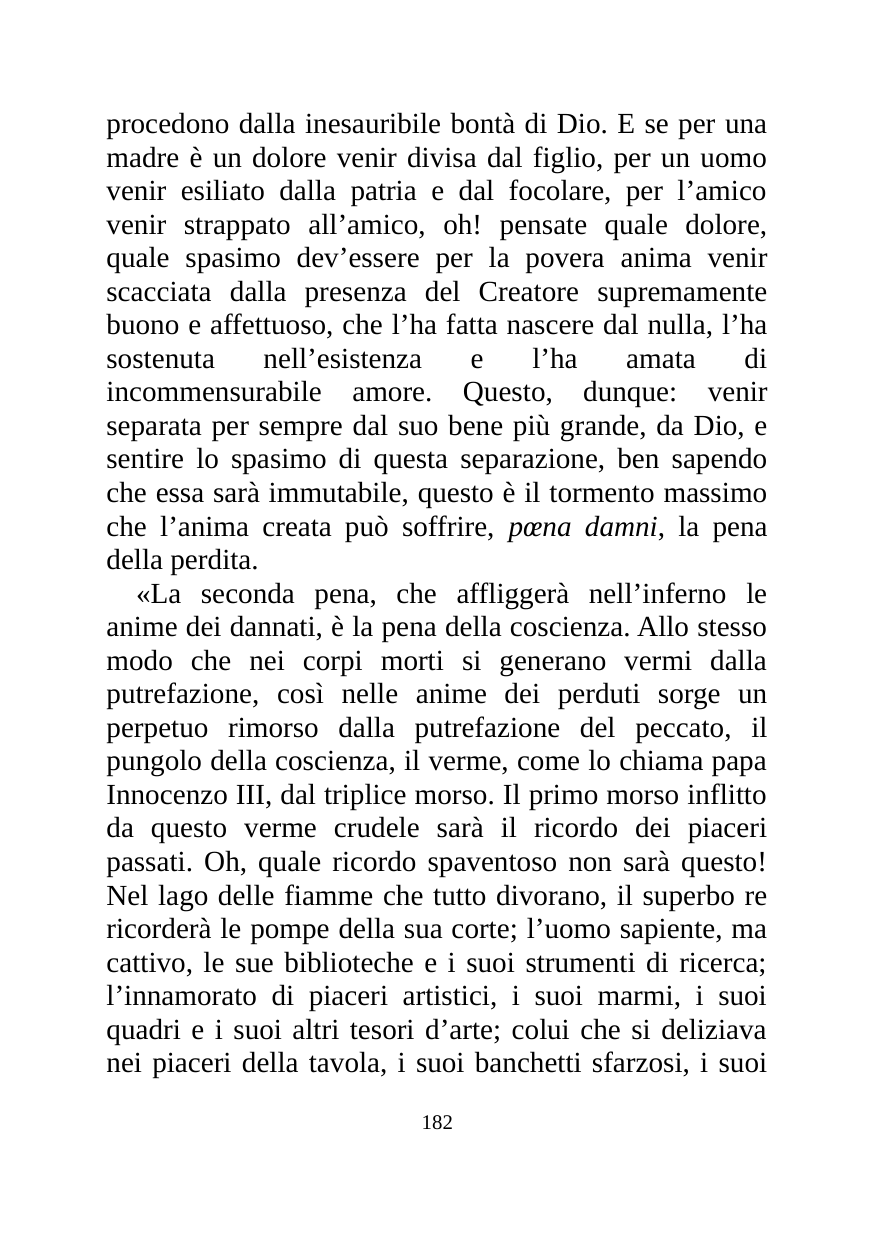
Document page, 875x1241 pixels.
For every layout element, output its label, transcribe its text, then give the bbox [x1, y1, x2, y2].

text procedono dalla inesauribile bontà di Dio. E se per una madre è un dolore venir divisa dal figlio, per un uomo venir esiliato dalla patria e dal focolare, per l’amico venir strappato all’amico, oh! pensate quale dolore, quale spasimo dev’essere per la povera anima venir scacciata dalla presenza del Creatore supremamente buono e affettuoso, che l’ha fatta nascere dal nulla, l’ha sostenuta nell’esistenza e l’ha amata di incommensurabile amore. Questo, dunque: venir separata per sempre dal suo bene più grande, da Dio, e sentire lo spasimo di questa separazione, ben sapendo che essa sarà immutabile, questo è il tormento massimo che l’anima creata può soffrire, pœna damni, la pena della perdita. [106, 106, 768, 576]
text «La seconda pena, che affliggerà nell’inferno le anime dei dannati, è la pena della coscienza. Allo stesso modo che nei corpi morti si generano vermi dalla putrefazione, così nelle anime dei perduti sorge un perpetuo rimorso dalla putrefazione del peccato, il pungolo della coscienza, il verme, come lo chiama papa Innocenzo III, dal triplice morso. Il primo morso inflitto da questo verme crudele sarà il ricordo dei piaceri passati. Oh, quale ricordo spaventoso non sarà questo! Nel lago delle fiamme che tutto divorano, il superbo re ricorderà le pompe della sua corte; l’uomo sapiente, ma cattivo, le sue biblioteche e i suoi strumenti di ricerca; l’innamorato di piaceri artistici, i suoi marmi, i suoi quadri e i suoi altri tesori d’arte; colui che si deliziava nei piaceri della tavola, i suoi banchetti sfarzosi, i suoi [106, 576, 768, 1079]
